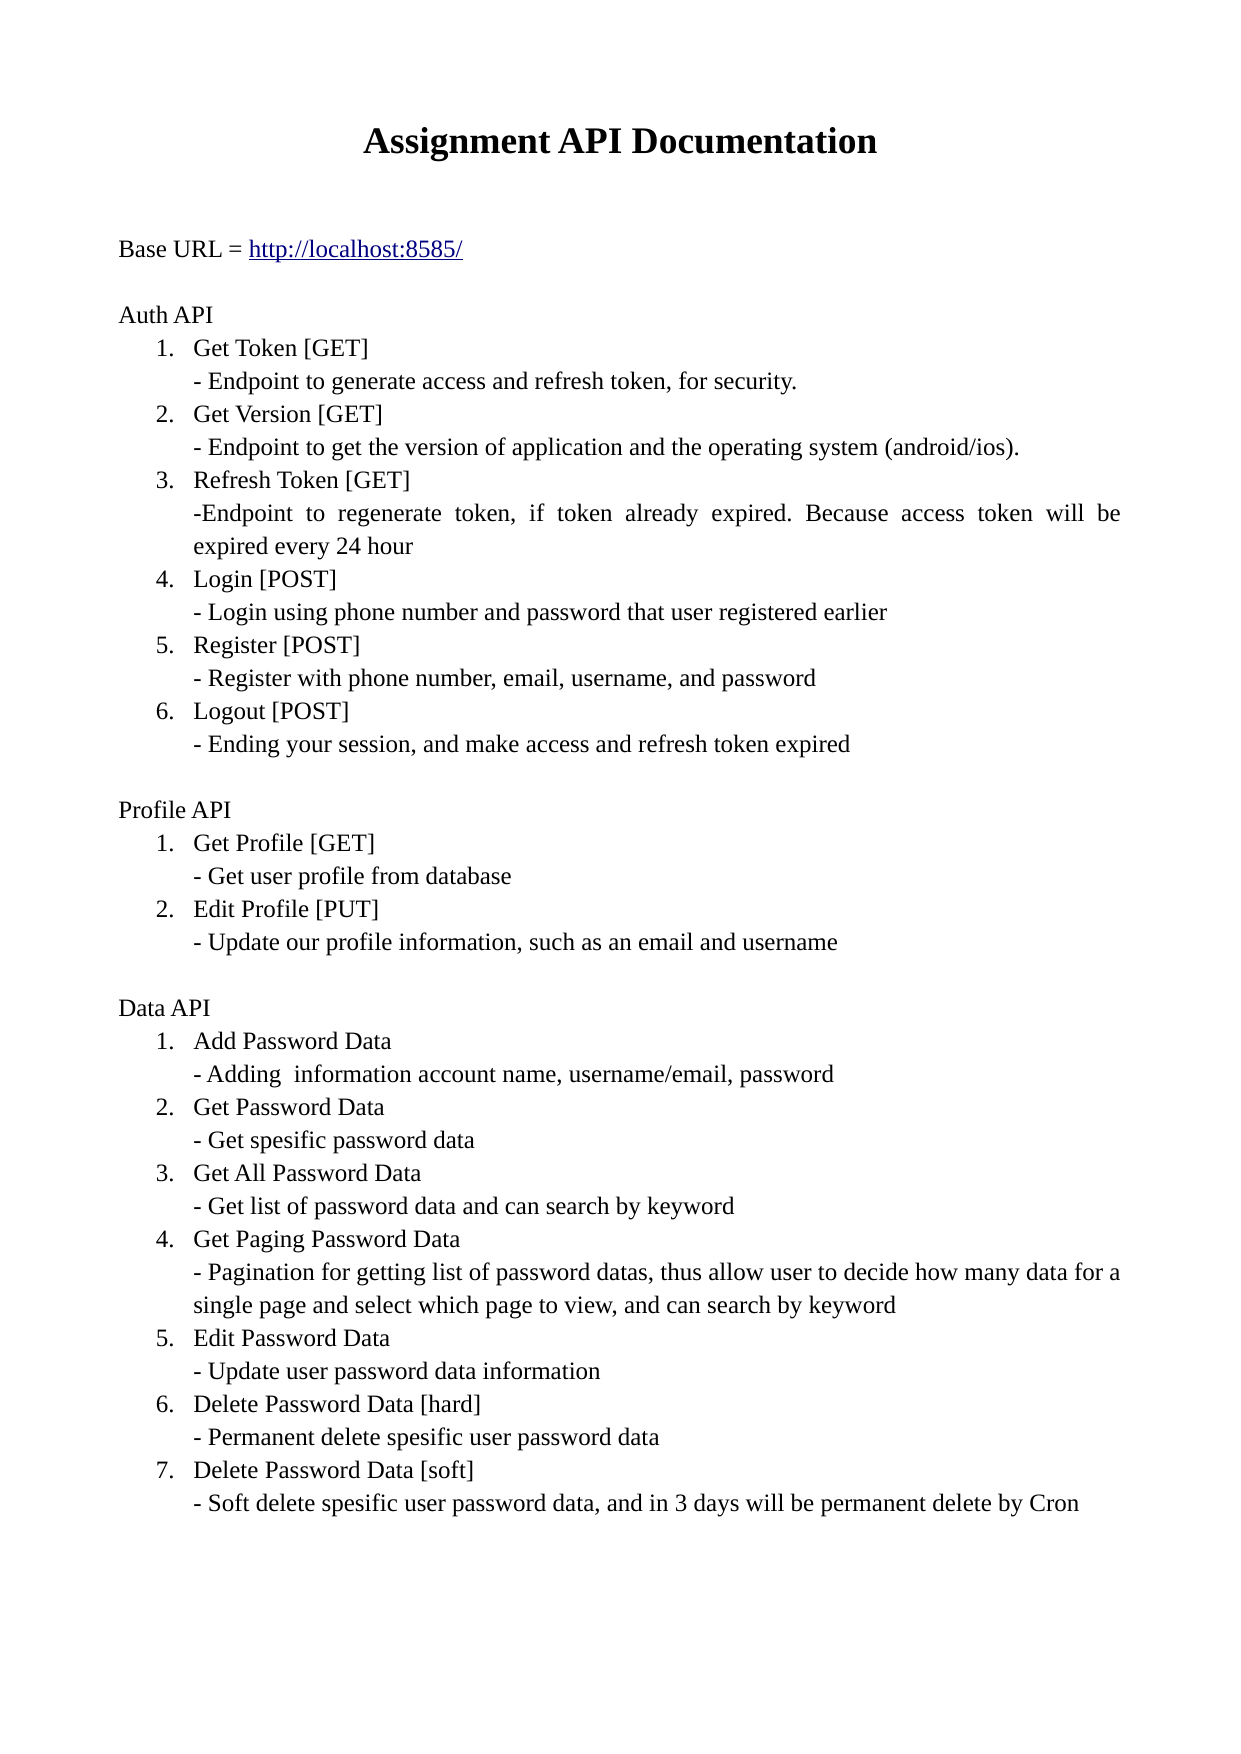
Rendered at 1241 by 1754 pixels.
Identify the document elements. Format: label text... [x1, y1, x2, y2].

list - Permanent delete spesific user password data [156, 1422, 1122, 1451]
list - Get user profile from database [156, 861, 1122, 890]
list Get Version [GET] [156, 399, 1122, 428]
list Get Paging Password Data [156, 1224, 1122, 1253]
list - Login using phone number and password that user registered earlier [156, 597, 1122, 626]
list - Pagination for getting list of password datas, thus allow user to decide how many data for a single page and select which page to view, and can search by keyword [156, 1257, 1122, 1319]
list - Update our profile information, such as an email and username [156, 927, 1122, 956]
list - Endpoint to generate access and refresh token, for security. [156, 366, 1122, 394]
list Logout [POST] [156, 696, 1122, 725]
list - Adding information account name, username/email, password [156, 1059, 1122, 1088]
list Add Password Data [156, 1026, 1122, 1055]
text Base URL = http://localhost:8585/ [118, 234, 1122, 262]
list Login [POST] [156, 564, 1122, 593]
list Delete Password Data [soft] [156, 1456, 1122, 1484]
list Edit Password Data [156, 1323, 1122, 1352]
list Get Password Data [156, 1092, 1122, 1121]
list Delete Password Data [hard] [156, 1389, 1122, 1418]
list Get Token [GET] [156, 333, 1122, 362]
list - Soft delete spesific user password data, and in 3 days will be permanent delete by Cron [156, 1488, 1122, 1517]
list Refresh Token [GET] [156, 465, 1122, 494]
list Edit Profile [PUT] [156, 894, 1122, 923]
list Get All Password Data [156, 1158, 1122, 1187]
text Auth API [118, 300, 1122, 328]
text Profile API [118, 795, 1122, 824]
list - Endpoint to get the version of application and the operating system (android/ios). [156, 432, 1122, 461]
text Data API [118, 993, 1122, 1022]
list Register [POST] [156, 630, 1122, 659]
list - Register with phone number, email, username, and password [156, 663, 1122, 692]
list - Get spesific password data [156, 1125, 1122, 1154]
list Get Profile [GET] [156, 828, 1122, 857]
text Assignment API Documentation [118, 118, 1122, 161]
list -Endpoint to regenerate token, if token already expired. Because access token will be expired every 24 hour [156, 498, 1122, 560]
list - Ending your session, and make access and refresh token expired [156, 729, 1122, 758]
list - Update user password data information [156, 1356, 1122, 1385]
list - Get list of password data and can search by keyword [156, 1191, 1122, 1220]
